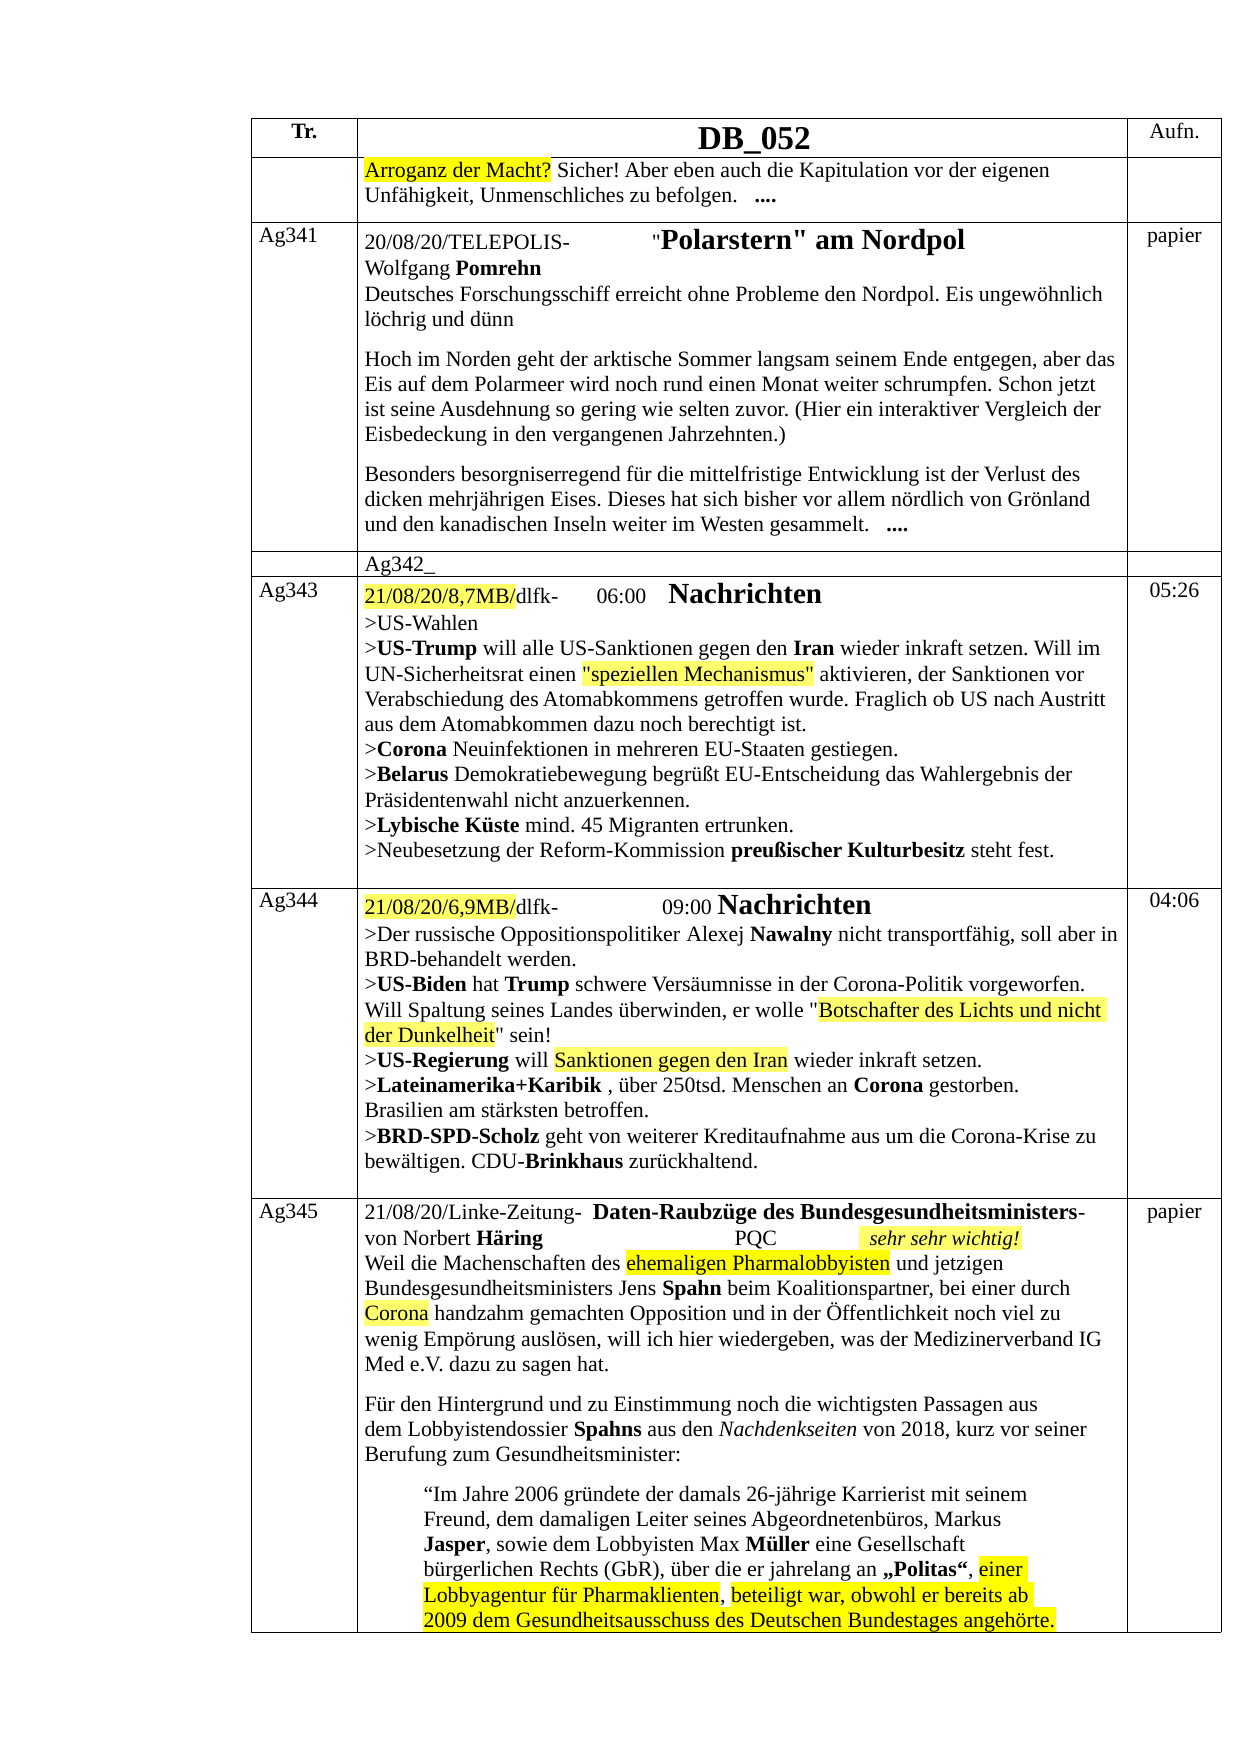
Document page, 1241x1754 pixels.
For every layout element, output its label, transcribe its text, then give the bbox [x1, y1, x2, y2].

table_cell [252, 552, 357, 576]
table_cell Ag341 [252, 223, 357, 551]
table_cell Arroganz der Macht? Sicher! Aber eben auch die Kapitulation vor der eigenen Unfähigkeit, Unmenschliches zu befolgen. .... [358, 158, 1127, 222]
table_cell Ag344 [252, 889, 357, 1198]
table_cell Ag342_ [358, 552, 1127, 576]
table_header DB_052 [358, 119, 1127, 157]
table_cell papier [1128, 1199, 1221, 1632]
table_cell [1128, 158, 1221, 222]
table_header Aufn. [1128, 119, 1221, 157]
table_cell [252, 158, 357, 222]
table_cell 20/08/20/TELEPOLIS- "Polarstern" am Nordpol Wolfgang Pomrehn Deutsches Forschungsschiff erreicht ohne Probleme den Nordpol. Eis ungewöhnlich löchrig und dünn Hoch im Norden geht der arktische Sommer langsam seinem Ende entgegen, aber das Eis auf dem Polarmeer wird noch rund einen Monat weiter schrumpfen. Schon jetzt ist seine Ausdehnung so gering wie selten zuvor. (Hier ein interaktiver Vergleich der Eisbedeckung in den vergangenen Jahrzehnten.) Besonders besorgniserregend für die mittelfristige Entwicklung ist der Verlust des dicken mehrjährigen Eises. Dieses hat sich bisher vor allem nördlich von Grönland und den kanadischen Inseln weiter im Westen gesammelt. .... [358, 223, 1127, 551]
table_cell 21/08/20/6,9MB/dlfk- 09:00 Nachrichten >Der russische Oppositionspolitiker Alexej Nawalny nicht transportfähig, soll aber in BRD-behandelt werden. >US-Biden hat Trump schwere Versäumnisse in der Corona-Politik vorgeworfen. Will Spaltung seines Landes überwinden, er wolle "Botschafter des Lichts und nicht der Dunkelheit" sein! >US-Regierung will Sanktionen gegen den Iran wieder inkraft setzen. >Lateinamerika+Karibik , über 250tsd. Menschen an Corona gestorben. Brasilien am stärksten betroffen. >BRD-SPD-Scholz geht von weiterer Kreditaufnahme aus um die Corona-Krise zu bewältigen. CDU-Brinkhaus zurückhaltend. [358, 889, 1127, 1198]
table_cell 21/08/20/8,7MB/dlfk- 06:00 Nachrichten >US-Wahlen >US-Trump will alle US-Sanktionen gegen den Iran wieder inkraft setzen. Will im UN-Sicherheitsrat einen "speziellen Mechanismus" aktivieren, der Sanktionen vor Verabschiedung des Atomabkommens getroffen wurde. Fraglich ob US nach Austritt aus dem Atomabkommen dazu noch berechtigt ist. >Corona Neuinfektionen in mehreren EU-Staaten gestiegen. >Belarus Demokratiebewegung begrüßt EU-Entscheidung das Wahlergebnis der Präsidentenwahl nicht anzuerkennen. >Lybische Küste mind. 45 Migranten ertrunken. >Neubesetzung der Reform-Kommission preußischer Kulturbesitz steht fest. [358, 577, 1127, 887]
table_cell papier [1128, 223, 1221, 551]
table_cell Ag343 [252, 577, 357, 887]
table_cell 21/08/20/Linke-Zeitung- Daten-Raubzüge des Bundesgesundheitsministers- von Norbert Häring PQC sehr sehr wichtig! Weil die Machenschaften des ehemaligen Pharmalobbyisten und jetzigen Bundesgesundheitsministers Jens Spahn beim Koalitionspartner, bei einer durch Corona handzahm gemachten Opposition und in der Öffentlichkeit noch viel zu wenig Empörung auslösen, will ich hier wiedergeben, was der Medizinerverband IG Med e.V. dazu zu sagen hat. Für den Hintergrund und zu Einstimmung noch die wichtigsten Passagen aus dem Lobbyistendossier Spahns aus den Nachdenkseiten von 2018, kurz vor seiner Berufung zum Gesundheitsminister: “Im Jahre 2006 gründete der damals 26-jährige Karrierist mit seinem Freund, dem damaligen Leiter seines Abgeordnetenbüros, Markus Jasper, sowie dem Lobbyisten Max Müller eine Gesellschaft bürgerlichen Rechts (GbR), über die er jahrelang an „Politas“, einer Lobbyagentur für Pharmaklienten, beteiligt war, obwohl er bereits ab 2009 dem Gesundheitsausschuss des Deutschen Bundestages angehörte. [358, 1199, 1127, 1632]
table_cell [1128, 552, 1221, 576]
table_header ­Tr. [252, 119, 357, 157]
table_cell Ag345 [252, 1199, 357, 1632]
table_cell 04:06 [1128, 889, 1221, 1198]
table_cell 05:26 [1128, 577, 1221, 887]
